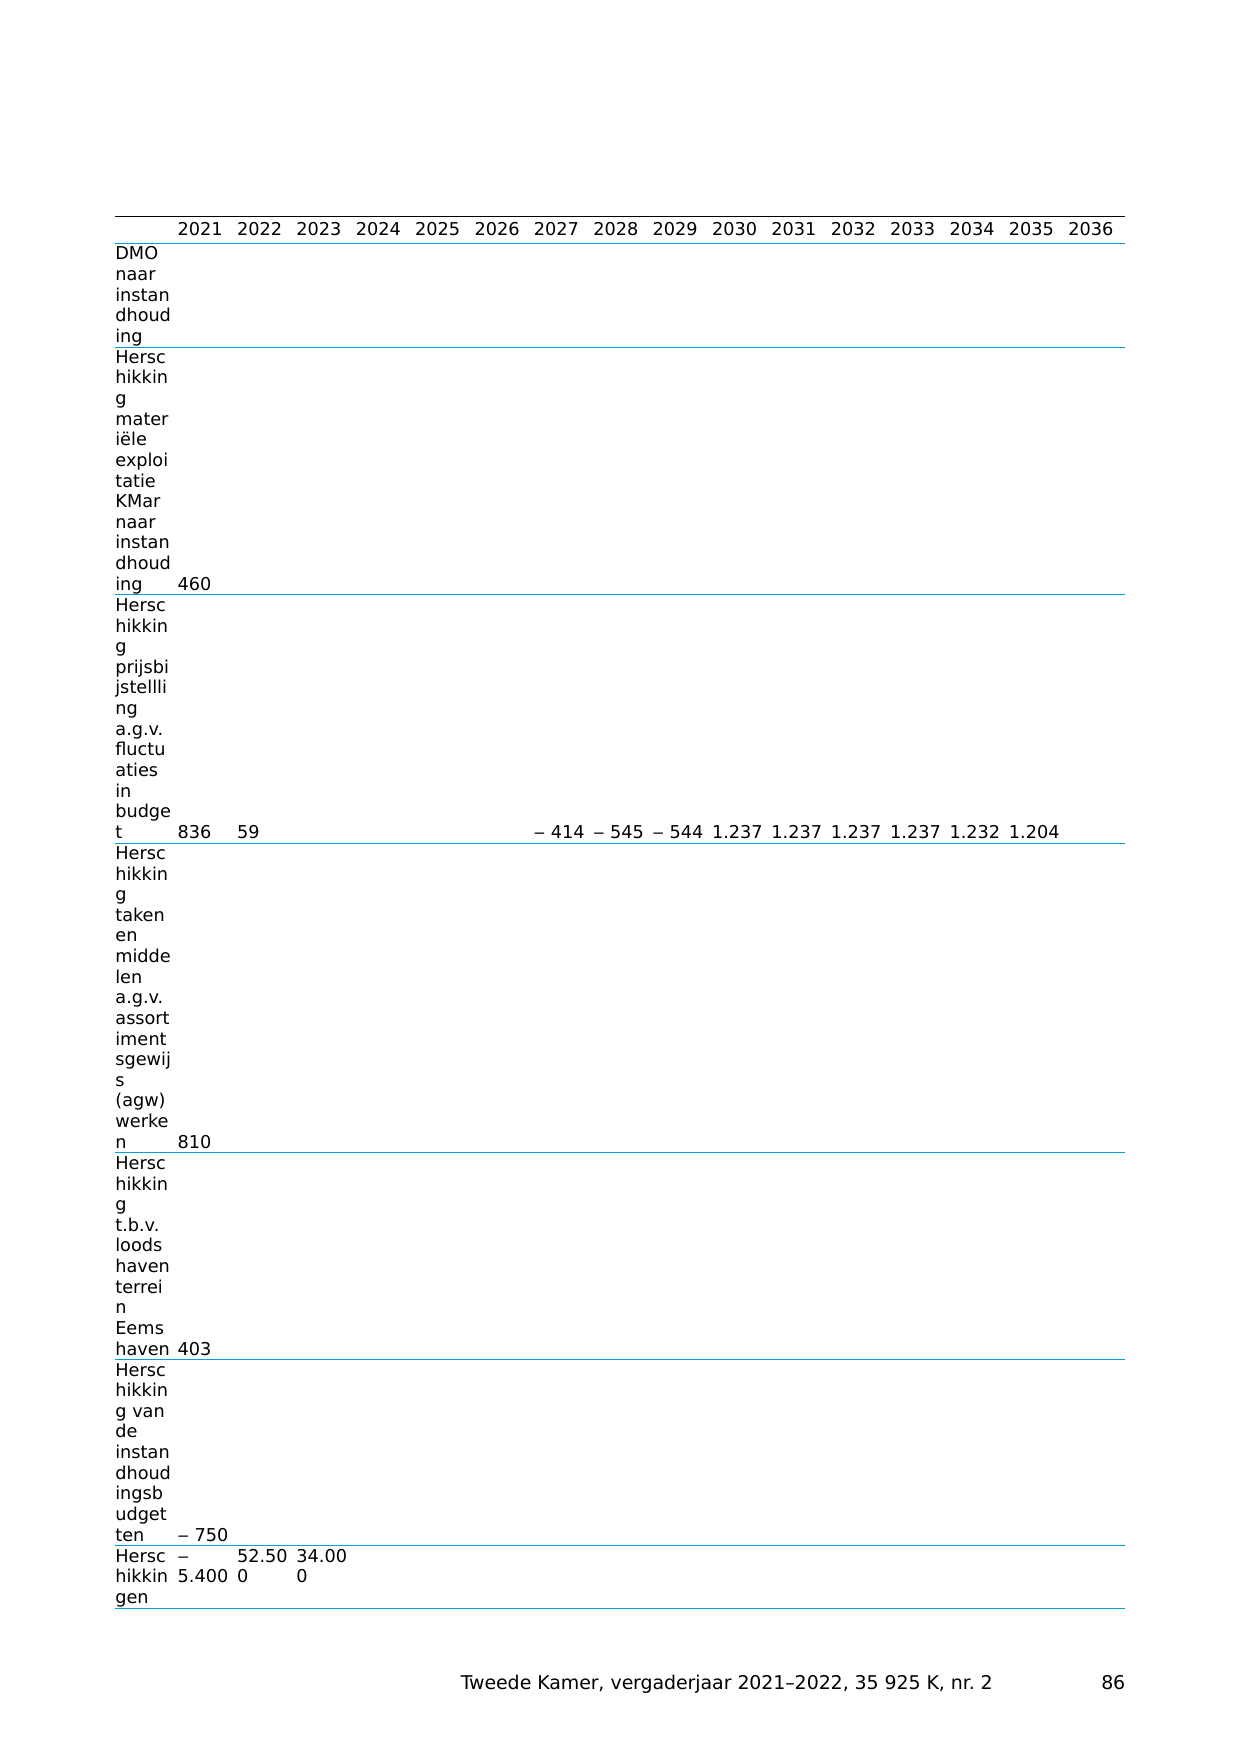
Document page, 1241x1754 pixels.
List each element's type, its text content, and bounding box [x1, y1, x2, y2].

table_cell 1.237 [768, 595, 828, 842]
table_cell [1065, 595, 1125, 842]
table_cell 2034 [946, 217, 1006, 243]
table_cell [768, 244, 828, 346]
table_cell Herschikkingen [115, 1546, 174, 1608]
table_cell [234, 244, 293, 346]
table_cell 2032 [828, 217, 887, 243]
table_cell 2031 [768, 217, 828, 243]
table_cell [946, 1153, 1006, 1359]
table_cell [1006, 1153, 1065, 1359]
table_cell [650, 1546, 709, 1608]
table_cell [412, 348, 471, 594]
table_cell 2023 [293, 217, 353, 243]
table_cell [1006, 1546, 1065, 1608]
table_cell [353, 348, 412, 594]
table_cell 1.232 [946, 595, 1006, 842]
table_cell [412, 1546, 471, 1608]
table_cell [946, 1360, 1006, 1545]
table_cell [234, 1153, 293, 1359]
table_cell Herschikking materiële exploitatie KMar naar instandhouding [115, 348, 174, 594]
table_cell [946, 844, 1006, 1152]
table_cell [709, 244, 768, 346]
table_cell 34.000 [293, 1546, 353, 1608]
table_cell [471, 595, 531, 842]
table_cell 836 [175, 595, 234, 842]
table_cell [353, 595, 412, 842]
table_cell 1.204 [1006, 595, 1065, 842]
table_cell [590, 1153, 649, 1359]
table_cell [590, 1546, 649, 1608]
table_cell [828, 244, 887, 346]
table_cell [887, 1546, 946, 1608]
table_cell [709, 844, 768, 1152]
table_cell [650, 348, 709, 594]
table_cell [412, 595, 471, 842]
table_cell [946, 1546, 1006, 1608]
table_cell [946, 244, 1006, 346]
table_cell [531, 244, 590, 346]
table_cell [293, 1360, 353, 1545]
table_cell [1006, 348, 1065, 594]
table_cell [234, 1360, 293, 1545]
table_cell ‒ 545 [590, 595, 649, 842]
table_cell [353, 1546, 412, 1608]
table_cell Herschikking taken en middelen a.g.v. assortimentsgewijs (agw) werken [115, 844, 174, 1152]
table_cell [590, 844, 649, 1152]
table_cell [590, 348, 649, 594]
table_cell Herschikking prijsbijstellling a.g.v. fluctuaties in budget [115, 595, 174, 842]
table_cell [531, 1153, 590, 1359]
table_cell Herschikking van de instandhoudingsbudgetten [115, 1360, 174, 1545]
table_cell [768, 1153, 828, 1359]
table_cell [531, 348, 590, 594]
table_cell [1006, 244, 1065, 346]
table_cell 2029 [650, 217, 709, 243]
table_cell [412, 844, 471, 1152]
table_cell [768, 1360, 828, 1545]
table_cell [234, 844, 293, 1152]
table_cell [590, 1360, 649, 1545]
table_cell [412, 244, 471, 346]
table_cell 2027 [531, 217, 590, 243]
table_cell 2021 [175, 217, 234, 243]
table_cell [887, 1360, 946, 1545]
table_cell [471, 844, 531, 1152]
table_cell [531, 844, 590, 1152]
table_cell [293, 348, 353, 594]
table_cell 810 [175, 844, 234, 1152]
table_cell 52.500 [234, 1546, 293, 1608]
table_cell [946, 348, 1006, 594]
table_cell ‒ 5.400 [175, 1546, 234, 1608]
table_cell [887, 1153, 946, 1359]
table_cell 1.237 [828, 595, 887, 842]
table_cell [175, 244, 234, 346]
table_cell [650, 1360, 709, 1545]
table_cell [1065, 348, 1125, 594]
table_cell 59 [234, 595, 293, 842]
table_cell [768, 844, 828, 1152]
table_cell [471, 1546, 531, 1608]
table_cell [353, 1153, 412, 1359]
table_cell [887, 844, 946, 1152]
table_cell [828, 348, 887, 594]
table_cell [293, 244, 353, 346]
table_cell [293, 595, 353, 842]
table_cell [471, 348, 531, 594]
table_cell [471, 1360, 531, 1545]
table_cell 403 [175, 1153, 234, 1359]
table_cell [650, 1153, 709, 1359]
table_cell [709, 348, 768, 594]
table_cell ‒ 544 [650, 595, 709, 842]
table_cell [828, 1153, 887, 1359]
table_cell [412, 1153, 471, 1359]
table_cell [590, 244, 649, 346]
table_cell [1065, 1546, 1125, 1608]
table_cell DMO naar instandhouding [115, 244, 174, 346]
table_cell [353, 1360, 412, 1545]
table_cell 2030 [709, 217, 768, 243]
table_cell [1065, 1153, 1125, 1359]
table_cell 2028 [590, 217, 649, 243]
table_cell 1.237 [887, 595, 946, 842]
table_cell [531, 1360, 590, 1545]
table_cell [234, 348, 293, 594]
table_cell [709, 1153, 768, 1359]
table_cell [353, 244, 412, 346]
table_cell [293, 1153, 353, 1359]
table_cell [353, 844, 412, 1152]
table_cell [115, 217, 174, 243]
table_cell 2035 [1006, 217, 1065, 243]
table_cell 2024 [353, 217, 412, 243]
table_cell 2025 [412, 217, 471, 243]
table_cell [768, 1546, 828, 1608]
table_cell [887, 348, 946, 594]
table_cell 2036 [1065, 217, 1125, 243]
table_cell 2026 [471, 217, 531, 243]
table_cell [828, 844, 887, 1152]
table_header Tabel 47 Artikel 5: Infrastructuur en Vastgoed [115, 191, 1125, 216]
table_cell [531, 1546, 590, 1608]
table_cell [1006, 844, 1065, 1152]
table_cell 2033 [887, 217, 946, 243]
table_cell [709, 1360, 768, 1545]
table_cell ‒ 414 [531, 595, 590, 842]
table_cell Herschikking t.b.v. loods haventerrein Eemshaven [115, 1153, 174, 1359]
table_cell [650, 844, 709, 1152]
table_cell [1006, 1360, 1065, 1545]
table_cell [1065, 1360, 1125, 1545]
table_cell [293, 844, 353, 1152]
table_cell 1.237 [709, 595, 768, 842]
table_cell [887, 244, 946, 346]
table_cell [768, 348, 828, 594]
table_cell [1065, 844, 1125, 1152]
table_cell [828, 1546, 887, 1608]
table_cell [650, 244, 709, 346]
table_cell [828, 1360, 887, 1545]
table_cell [412, 1360, 471, 1545]
table_cell [1065, 244, 1125, 346]
table_cell [471, 244, 531, 346]
table_cell [471, 1153, 531, 1359]
table_cell ‒ 750 [175, 1360, 234, 1545]
table_cell 2022 [234, 217, 293, 243]
table_cell 460 [175, 348, 234, 594]
table_cell [709, 1546, 768, 1608]
